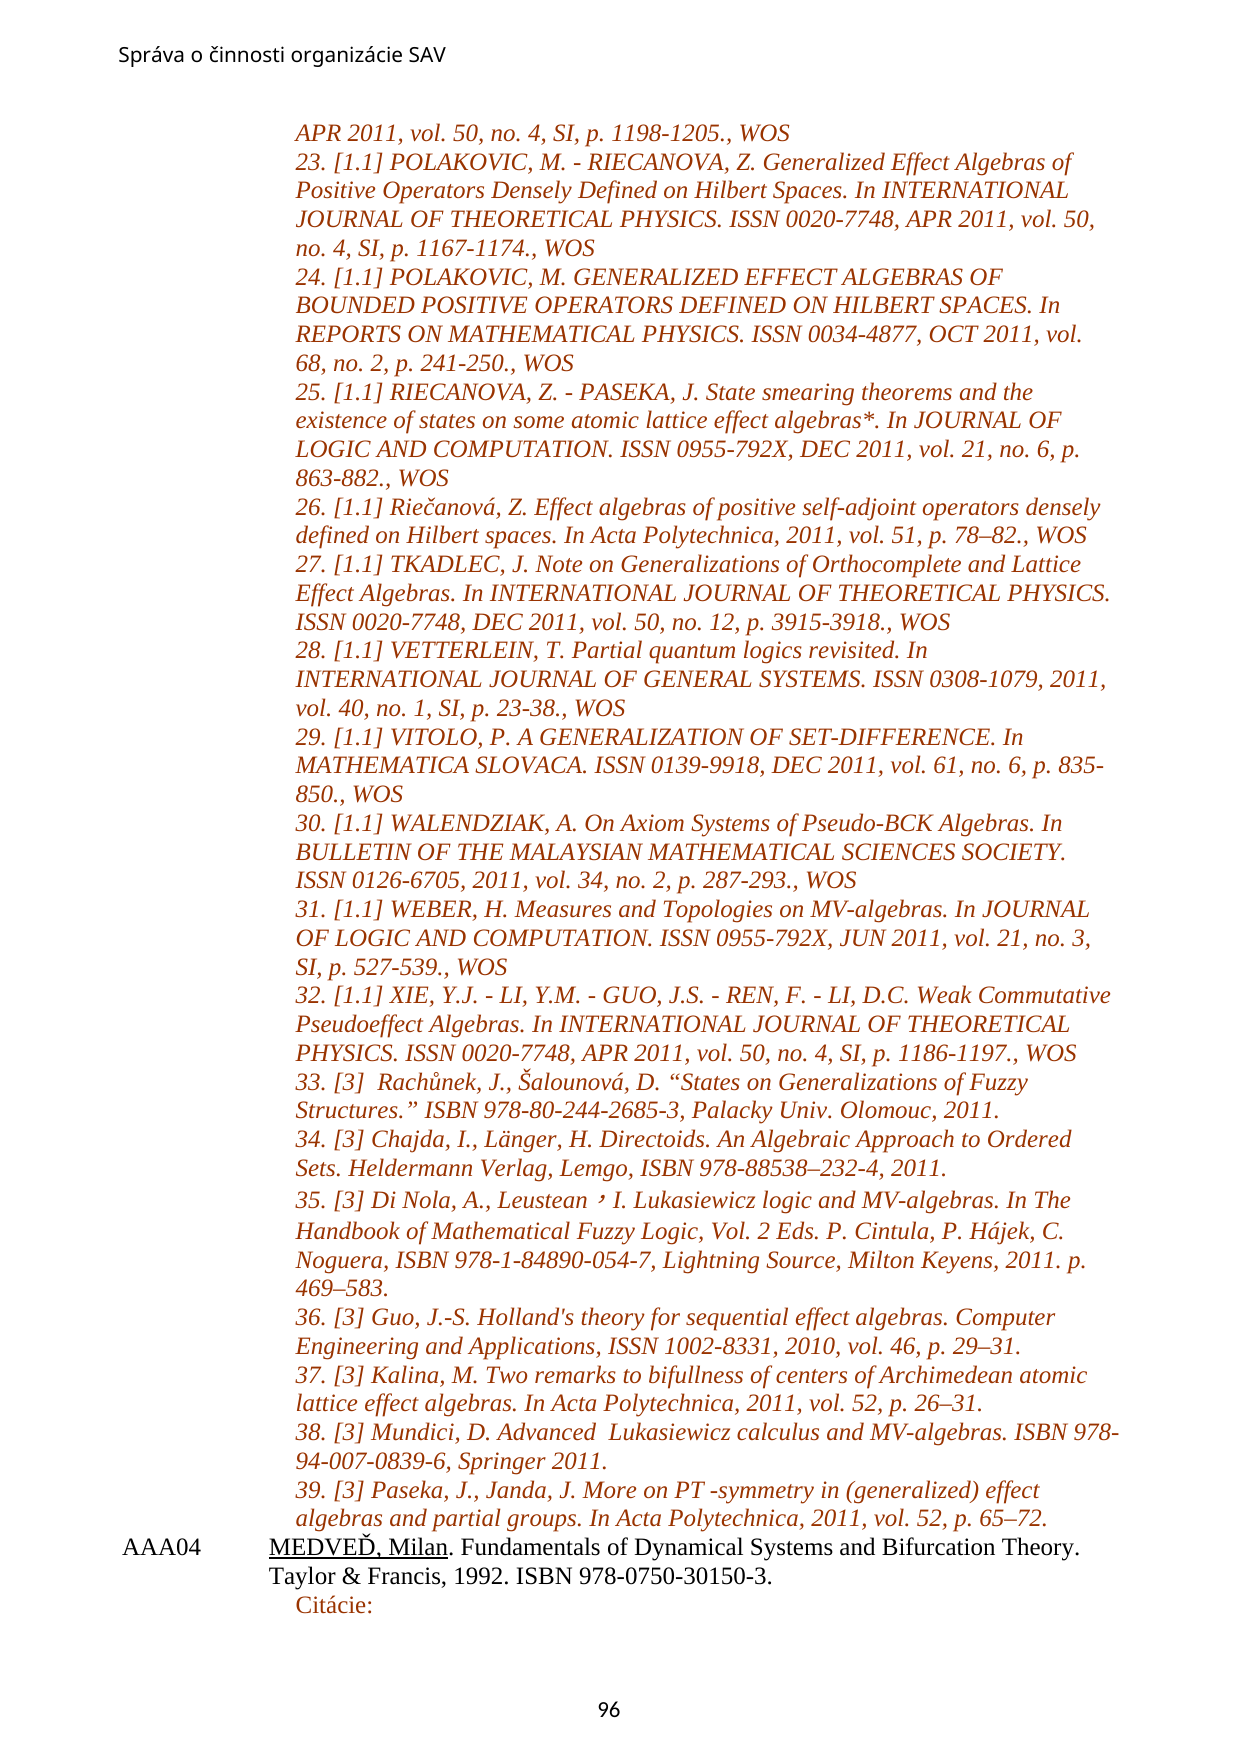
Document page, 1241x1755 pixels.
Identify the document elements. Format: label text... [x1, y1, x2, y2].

text 38. [3] Mundici, D. Advanced Lukasiewicz calculus and MV-algebras. ISBN 978-94-007-0839-6, Springer 2011. [295, 1417, 1122, 1475]
table_header AAA04 [122, 1532, 269, 1590]
text 32. [1.1] XIE, Y.J. - LI, Y.M. - GUO, J.S. - REN, F. - LI, D.C. Weak Commutative Pseudoeffect Algebras. In INTERNATIONAL JOURNAL OF THEORETICAL PHYSICS. ISSN 0020-7748, APR 2011, vol. 50, no. 4, SI, p. 1186-1197., WOS [295, 981, 1122, 1067]
text 27. [1.1] TKADLEC, J. Note on Generalizations of Orthocomplete and Lattice Effect Algebras. In INTERNATIONAL JOURNAL OF THEORETICAL PHYSICS. ISSN 0020-7748, DEC 2011, vol. 50, no. 12, p. 3915-3918., WOS [295, 549, 1122, 636]
text 26. [1.1] Riečanová, Z. Effect algebras of positive self-adjoint operators densely defined on Hilbert spaces. In Acta Polytechnica, 2011, vol. 51, p. 78–82., WOS [295, 492, 1122, 549]
text 30. [1.1] WALENDZIAK, A. On Axiom Systems of Pseudo-BCK Algebras. In BULLETIN OF THE MALAYSIAN MATHEMATICAL SCIENCES SOCIETY. ISSN 0126-6705, 2011, vol. 34, no. 2, p. 287-293., WOS [295, 808, 1122, 894]
text 34. [3] Chajda, I., Länger, H. Directoids. An Algebraic Approach to Ordered Sets. Heldermann Verlag, Lemgo, ISBN 978-88538–232-4, 2011. [295, 1124, 1122, 1182]
table_header MEDVEĎ, Milan. Fundamentals of Dynamical Systems and Bifurcation Theory. Taylor & Francis, 1992. ISBN 978-0750-30150-3. [269, 1532, 1122, 1590]
text 35. [3] Di Nola, A., Leustean，I. Lukasiewicz logic and MV-algebras. In The Handbook of Mathematical Fuzzy Logic, Vol. 2 Eds. P. Cintula, P. Hájek, C. Noguera, ISBN 978-1-84890-054-7, Lightning Source, Milton Keyens, 2011. p. 469–583. [295, 1182, 1122, 1302]
text Citácie: [295, 1590, 1122, 1618]
text 23. [1.1] POLAKOVIC, M. - RIECANOVA, Z. Generalized Effect Algebras of Positive Operators Densely Defined on Hilbert Spaces. In INTERNATIONAL JOURNAL OF THEORETICAL PHYSICS. ISSN 0020-7748, APR 2011, vol. 50, no. 4, SI, p. 1167-1174., WOS [295, 147, 1122, 262]
text 36. [3] Guo, J.-S. Holland's theory for sequential effect algebras. Computer Engineering and Applications, ISSN 1002-8331, 2010, vol. 46, p. 29–31. [295, 1302, 1122, 1360]
text 24. [1.1] POLAKOVIC, M. GENERALIZED EFFECT ALGEBRAS OF BOUNDED POSITIVE OPERATORS DEFINED ON HILBERT SPACES. In REPORTS ON MATHEMATICAL PHYSICS. ISSN 0034-4877, OCT 2011, vol. 68, no. 2, p. 241-250., WOS [295, 262, 1122, 377]
text 25. [1.1] RIECANOVA, Z. - PASEKA, J. State smearing theorems and the existence of states on some atomic lattice effect algebras*. In JOURNAL OF LOGIC AND COMPUTATION. ISSN 0955-792X, DEC 2011, vol. 21, no. 6, p. 863-882., WOS [295, 377, 1122, 492]
text 29. [1.1] VITOLO, P. A GENERALIZATION OF SET-DIFFERENCE. In MATHEMATICA SLOVACA. ISSN 0139-9918, DEC 2011, vol. 61, no. 6, p. 835-850., WOS [295, 722, 1122, 808]
text 31. [1.1] WEBER, H. Measures and Topologies on MV-algebras. In JOURNAL OF LOGIC AND COMPUTATION. ISSN 0955-792X, JUN 2011, vol. 21, no. 3, SI, p. 527-539., WOS [295, 894, 1122, 981]
text 33. [3] Rachůnek, J., Šalounová, D. “States on Generalizations of Fuzzy Structures.” ISBN 978-80-244-2685-3, Palacky Univ. Olomouc, 2011. [295, 1067, 1122, 1124]
text 39. [3] Paseka, J., Janda, J. More on PT -symmetry in (generalized) effect algebras and partial groups. In Acta Polytechnica, 2011, vol. 52, p. 65–72. [295, 1475, 1122, 1532]
text 28. [1.1] VETTERLEIN, T. Partial quantum logics revisited. In INTERNATIONAL JOURNAL OF GENERAL SYSTEMS. ISSN 0308-1079, 2011, vol. 40, no. 1, SI, p. 23-38., WOS [295, 636, 1122, 722]
text 37. [3] Kalina, M. Two remarks to bifullness of centers of Archimedean atomic lattice effect algebras. In Acta Polytechnica, 2011, vol. 52, p. 26–31. [295, 1360, 1122, 1417]
text APR 2011, vol. 50, no. 4, SI, p. 1198-1205., WOS [295, 118, 1122, 147]
